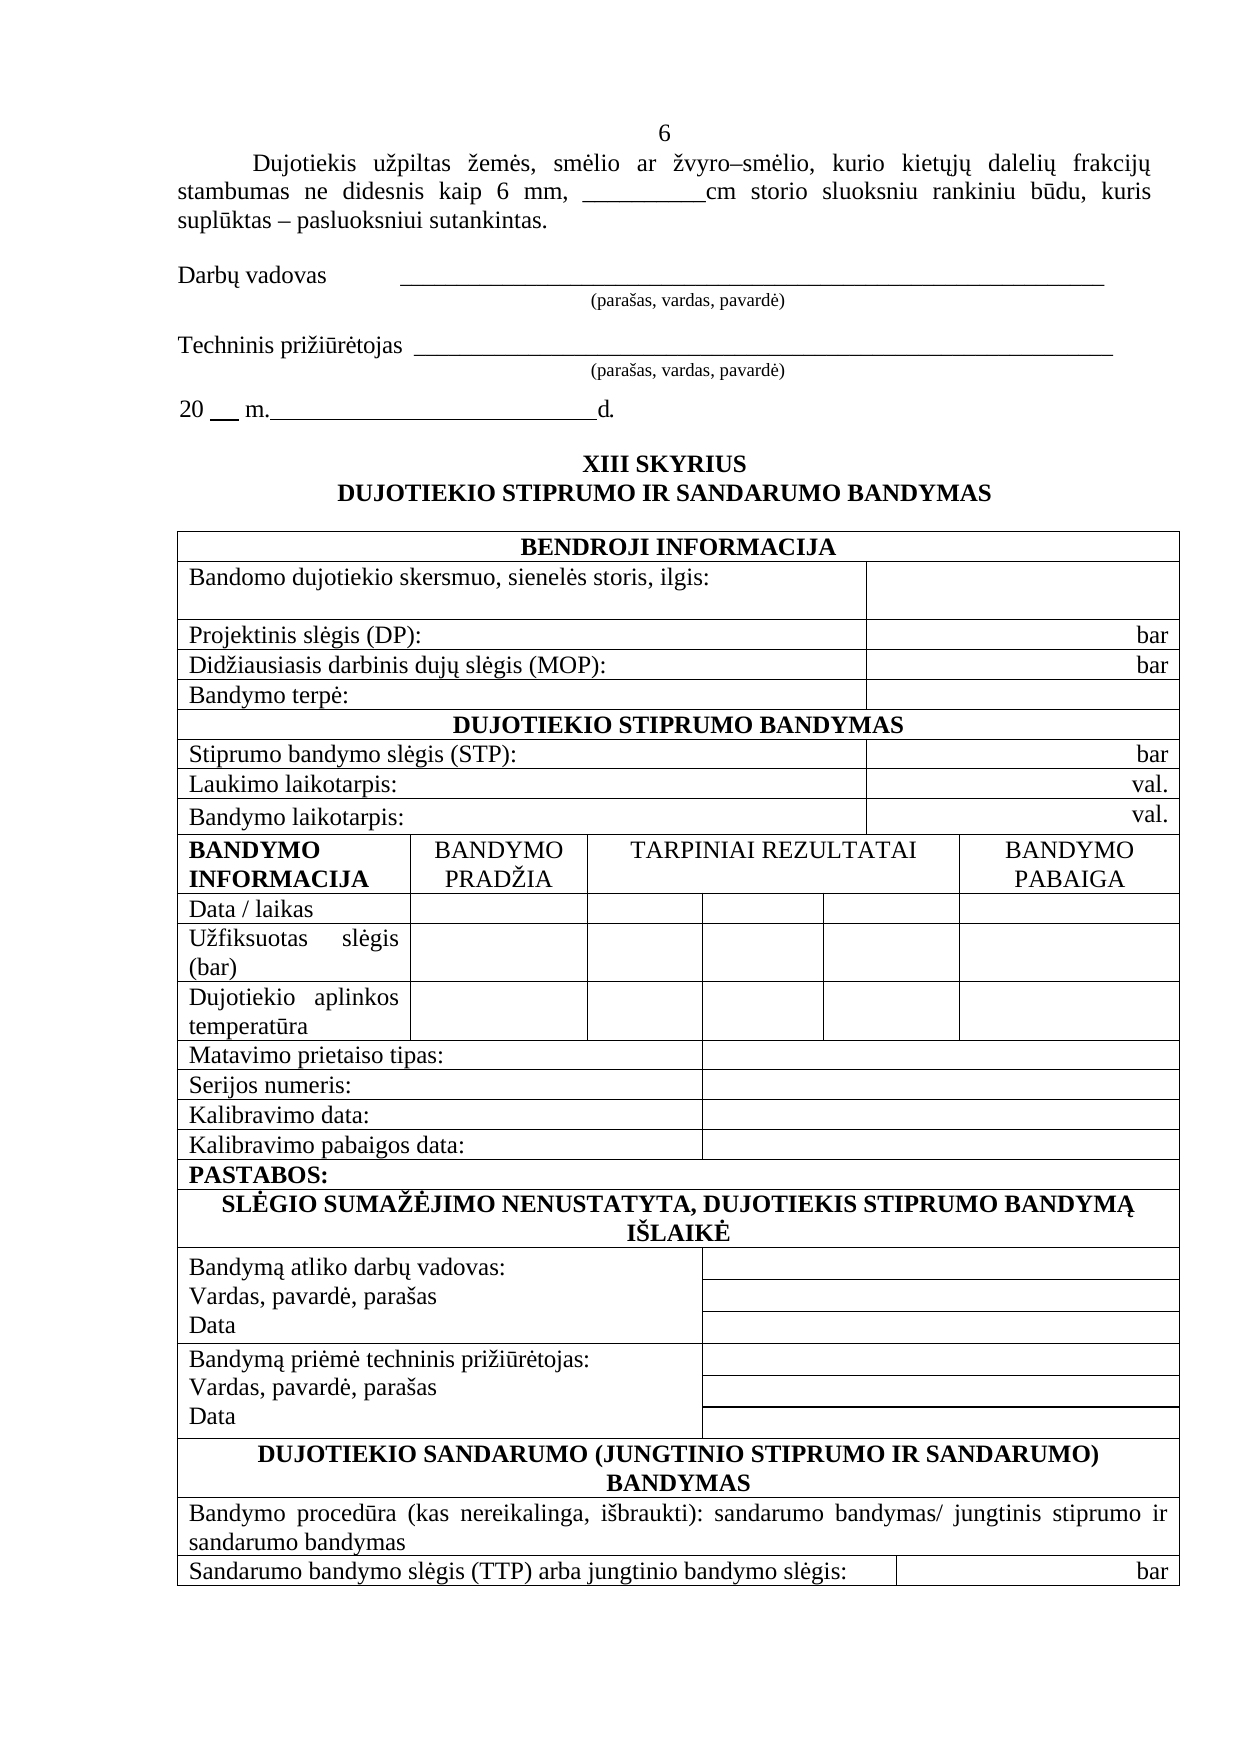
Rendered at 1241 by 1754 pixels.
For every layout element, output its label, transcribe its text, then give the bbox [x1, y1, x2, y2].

table_cell [703, 1312, 1179, 1343]
text 20 m. d. [179, 394, 1152, 423]
table_cell bar [867, 650, 1179, 679]
text Dujotiekis užpiltas žemės, smėlio ar žvyro–smėlio, kurio kietųjų dalelių frakcijų stambumas ne didesnis kaip 6 mm, __________cm storio sluoksniu rankiniu būdu, kuris suplūktas – pasluoksniui sutankintas. [177, 148, 1152, 234]
table_cell Užfiksuotas slėgis (bar) [178, 924, 410, 981]
table_cell [703, 924, 823, 981]
table_cell [824, 982, 959, 1039]
table_cell [867, 680, 1179, 709]
table_cell [703, 1408, 1179, 1438]
text (parašas, vardas, pavardė) [402, 358, 1152, 380]
table_cell Sandarumo bandymo slėgis (TTP) arba jungtinio bandymo slėgis: [178, 1556, 896, 1585]
table_cell [703, 982, 823, 1039]
table_cell [703, 894, 823, 922]
table_cell val. [867, 769, 1179, 798]
table_cell val. [867, 799, 1179, 834]
table_cell [588, 982, 702, 1039]
text Darbų vadovas ______________________________________________________________ [177, 260, 1152, 289]
table_cell Bandymo terpė: [178, 680, 866, 709]
table_cell [411, 894, 587, 922]
table_cell [411, 924, 587, 981]
table_cell [703, 1248, 1179, 1279]
table_cell Matavimo prietaiso tipas: [178, 1041, 702, 1069]
table_cell [703, 1344, 1179, 1374]
table_cell [411, 982, 587, 1039]
table_cell [960, 982, 1179, 1039]
table_cell [867, 562, 1179, 619]
table_cell bar [867, 620, 1179, 649]
table_cell Laukimo laikotarpis: [178, 769, 866, 798]
table_cell Data / laikas [178, 894, 410, 922]
table_cell [824, 894, 959, 922]
text (parašas, vardas, pavardė) [327, 289, 1152, 311]
table_cell [703, 1041, 1179, 1069]
table_cell [703, 1376, 1179, 1406]
table_cell BANDYMO PRADŽIA [411, 835, 587, 893]
text XIII SKYRIUS [177, 449, 1152, 478]
table_cell Bandymo laikotarpis: [178, 799, 866, 834]
table_cell bar [897, 1556, 1179, 1585]
table_cell Serijos numeris: [178, 1070, 702, 1099]
table_cell TARPINIAI REZULTATAI [588, 835, 959, 893]
table_cell Didžiausiasis darbinis dujų slėgis (MOP): [178, 650, 866, 679]
table_cell BANDYMO PABAIGA [960, 835, 1179, 893]
table_cell Dujotiekio aplinkos temperatūra [178, 982, 410, 1039]
text DUJOTIEKIO STIPRUMO IR SANDARUMO BANDYMAS [177, 478, 1152, 507]
table_cell [960, 924, 1179, 981]
table_cell SLĖGIO SUMAŽĖJIMO NENUSTATYTA, DUJOTIEKIS STIPRUMO BANDYMĄ IŠLAIKĖ [178, 1190, 1179, 1247]
table_cell Bandymą atliko darbų vadovas: Vardas, pavardė, parašas Data [178, 1248, 702, 1343]
table_cell bar [867, 740, 1179, 768]
text Techninis prižiūrėtojas _____________________________________________________________ [177, 330, 1152, 358]
table_cell DUJOTIEKIO SANDARUMO (JUNGTINIO STIPRUMO IR SANDARUMO) BANDYMAS [178, 1439, 1179, 1497]
table_cell Stiprumo bandymo slėgis (STP): [178, 740, 866, 768]
table_cell [703, 1070, 1179, 1099]
table_cell Bandomo dujotiekio skersmuo, sienelės storis, ilgis: [178, 562, 866, 619]
table_cell DUJOTIEKIO STIPRUMO BANDYMAS [178, 710, 1179, 738]
table_cell [703, 1100, 1179, 1129]
table_cell [824, 924, 959, 981]
table_cell [960, 894, 1179, 922]
table_cell [703, 1280, 1179, 1311]
table_cell Bandymą priėmė techninis prižiūrėtojas: Vardas, pavardė, parašas Data [178, 1344, 702, 1438]
table_cell PASTABOS: [178, 1160, 1179, 1188]
table_cell [588, 894, 702, 922]
table_cell Projektinis slėgis (DP): [178, 620, 866, 649]
table_cell Bandymo procedūra (kas nereikalinga, išbraukti): sandarumo bandymas/ jungtinis stiprumo ir sandarumo bandymas [178, 1498, 1179, 1555]
table_cell Kalibravimo pabaigos data: [178, 1130, 702, 1159]
table_header BENDROJI INFORMACIJA [178, 532, 1179, 561]
table_cell [703, 1130, 1179, 1159]
table_cell [588, 924, 702, 981]
table_cell Kalibravimo data: [178, 1100, 702, 1129]
table_cell BANDYMO INFORMACIJA [178, 835, 410, 893]
